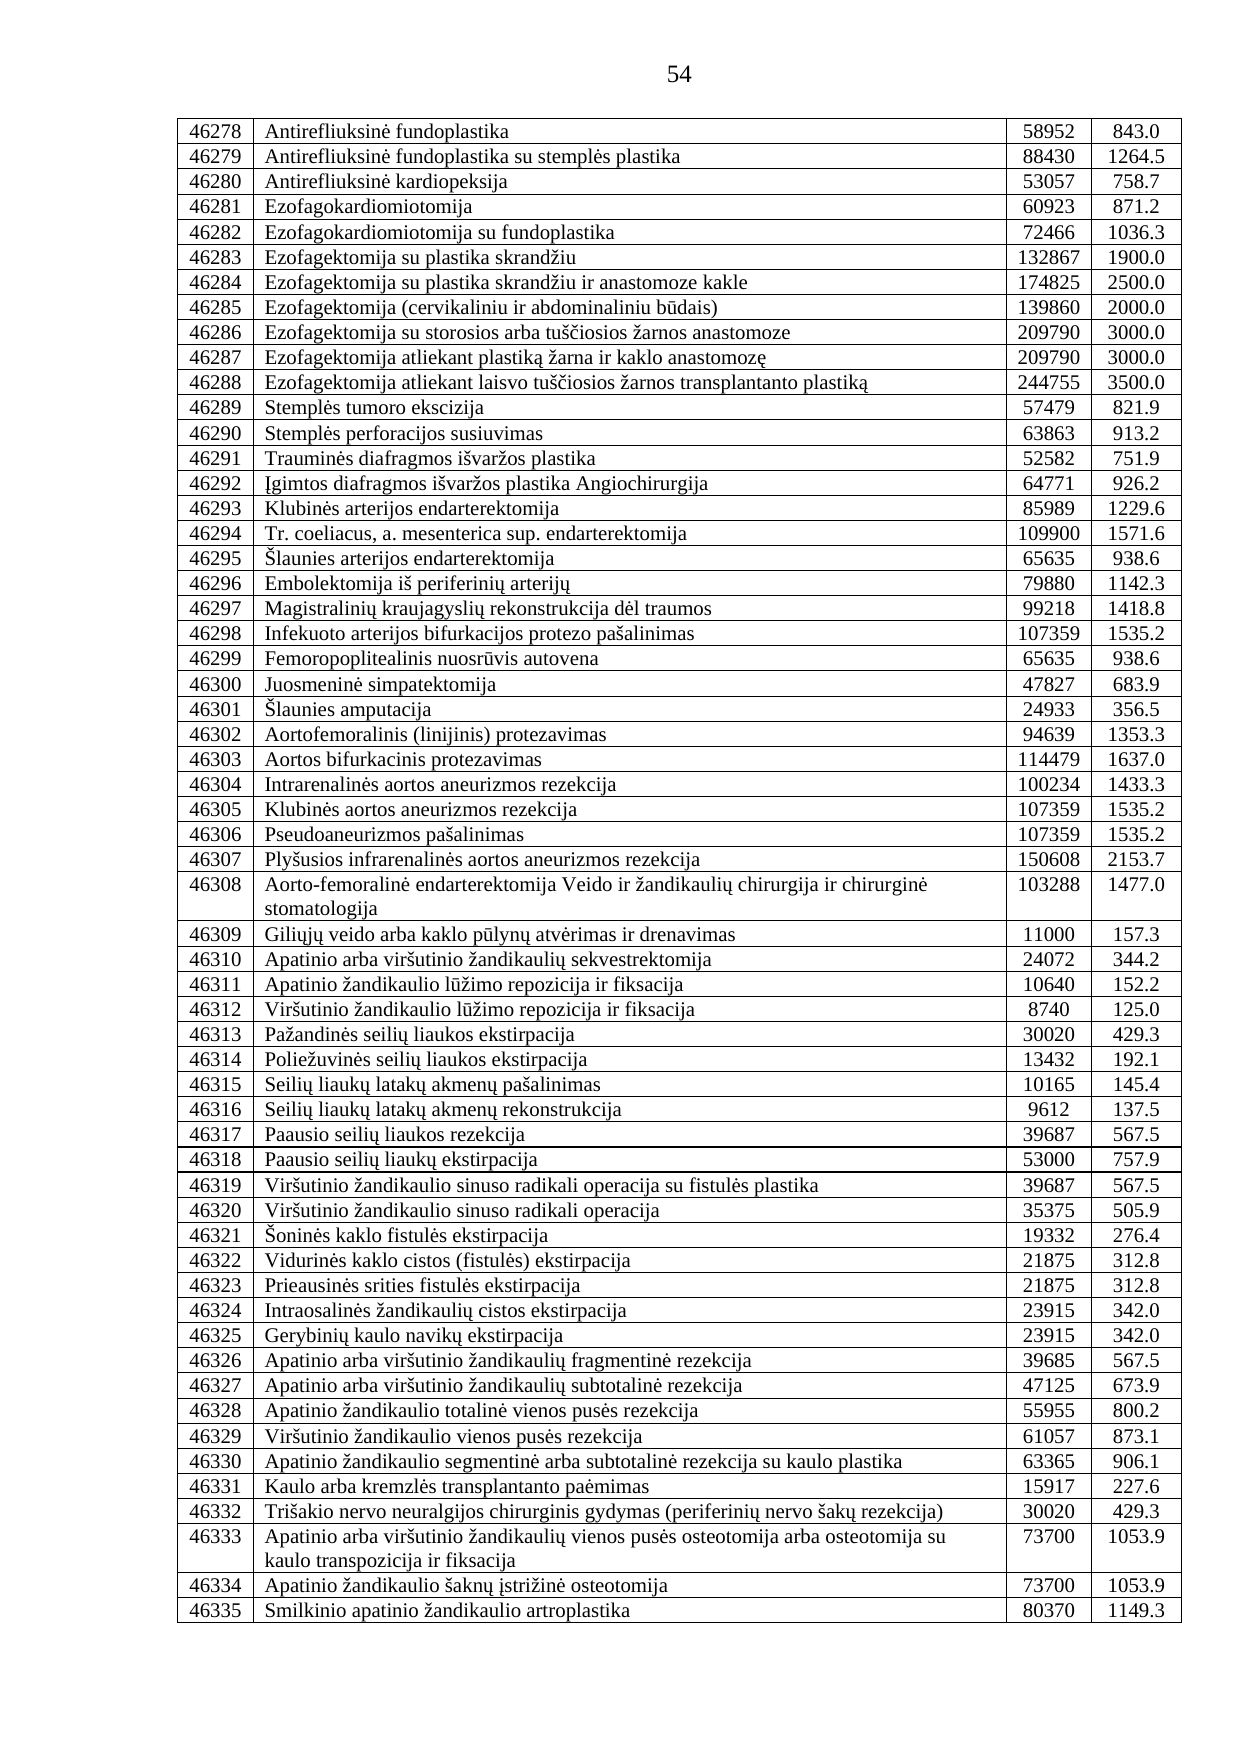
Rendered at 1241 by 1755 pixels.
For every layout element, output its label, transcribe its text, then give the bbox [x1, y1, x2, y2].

table_cell 1353.3 [1092, 722, 1181, 746]
table_cell 46290 [178, 420, 253, 444]
table_cell 47827 [1007, 671, 1091, 696]
table_cell 46292 [178, 471, 253, 495]
table_cell Giliųjų veido arba kaklo pūlynų atvėrimas ir drenavimas [254, 921, 1006, 946]
table_cell 132867 [1007, 245, 1091, 269]
table_cell 61057 [1007, 1424, 1091, 1448]
table_cell Apatinio arba viršutinio žandikaulių sekvestrektomija [254, 947, 1006, 971]
table_cell Paausio seilių liaukos rezekcija [254, 1122, 1006, 1146]
table_cell 46291 [178, 446, 253, 469]
table_cell 1535.2 [1092, 797, 1181, 821]
table_cell Poliežuvinės seilių liaukos ekstirpacija [254, 1047, 1006, 1071]
table_cell Antirefliuksinė kardiopeksija [254, 169, 1006, 193]
table_cell 46320 [178, 1198, 253, 1222]
table_cell 60923 [1007, 195, 1091, 218]
table_cell 46281 [178, 195, 253, 218]
table_cell 46301 [178, 697, 253, 721]
table_cell 757.9 [1092, 1148, 1181, 1171]
table_cell 114479 [1007, 747, 1091, 771]
table_cell Intraosalinės žandikaulių cistos ekstirpacija [254, 1298, 1006, 1322]
table_cell 356.5 [1092, 697, 1181, 721]
table_cell 23915 [1007, 1298, 1091, 1322]
table_cell 109900 [1007, 521, 1091, 545]
table_cell 46304 [178, 772, 253, 796]
table_cell 46294 [178, 521, 253, 545]
table_cell 47125 [1007, 1373, 1091, 1397]
table_cell 30020 [1007, 1022, 1091, 1046]
table_cell Apatinio arba viršutinio žandikaulių subtotalinė rezekcija [254, 1373, 1006, 1397]
table_cell 11000 [1007, 921, 1091, 946]
table_cell Ezofagokardiomiotomija [254, 195, 1006, 218]
table_cell 139860 [1007, 295, 1091, 319]
table_cell 1571.6 [1092, 521, 1181, 545]
table_cell Gerybinių kaulo navikų ekstirpacija [254, 1323, 1006, 1347]
table_cell Aorto-femoralinė endarterektomija Veido ir žandikaulių chirurgija ir chirurginė stomatologija [254, 872, 1006, 920]
table_cell 107359 [1007, 822, 1091, 846]
table_cell 46317 [178, 1122, 253, 1146]
table_cell Ezofagektomija su storosios arba tuščiosios žarnos anastomoze [254, 320, 1006, 344]
table_cell 192.1 [1092, 1047, 1181, 1071]
table_cell 46297 [178, 596, 253, 620]
table_cell 46330 [178, 1449, 253, 1473]
table_cell 46288 [178, 370, 253, 394]
table_cell 46282 [178, 220, 253, 244]
table_cell Apatinio žandikaulio lūžimo repozicija ir fiksacija [254, 972, 1006, 996]
table_cell 58952 [1007, 119, 1091, 143]
table_cell Stemplės perforacijos susiuvimas [254, 420, 1006, 444]
table_cell 46285 [178, 295, 253, 319]
table_cell 46328 [178, 1399, 253, 1422]
table_cell Ezofagektomija atliekant laisvo tuščiosios žarnos transplantanto plastiką [254, 370, 1006, 394]
table_cell Aortofemoralinis (linijinis) protezavimas [254, 722, 1006, 746]
table_cell 673.9 [1092, 1373, 1181, 1397]
table_cell 55955 [1007, 1399, 1091, 1422]
table_cell 46296 [178, 571, 253, 595]
table_cell 46327 [178, 1373, 253, 1397]
table_cell 1433.3 [1092, 772, 1181, 796]
table_cell 1637.0 [1092, 747, 1181, 771]
table_cell 873.1 [1092, 1424, 1181, 1448]
table_cell 683.9 [1092, 671, 1181, 696]
table_cell 73700 [1007, 1573, 1091, 1597]
table_cell 751.9 [1092, 446, 1181, 469]
table_cell 39687 [1007, 1173, 1091, 1197]
table_cell 821.9 [1092, 395, 1181, 419]
table_cell 23915 [1007, 1323, 1091, 1347]
table_cell Aortos bifurkacinis protezavimas [254, 747, 1006, 771]
table_cell 46307 [178, 847, 253, 871]
table_cell Infekuoto arterijos bifurkacijos protezo pašalinimas [254, 621, 1006, 645]
table_cell 342.0 [1092, 1323, 1181, 1347]
table_cell 567.5 [1092, 1348, 1181, 1372]
table_cell Vidurinės kaklo cistos (fistulės) ekstirpacija [254, 1248, 1006, 1272]
table_cell Plyšusios infrarenalinės aortos aneurizmos rezekcija [254, 847, 1006, 871]
table_cell 1229.6 [1092, 496, 1181, 520]
table_cell Kaulo arba kremzlės transplantanto paėmimas [254, 1474, 1006, 1498]
table_cell 871.2 [1092, 195, 1181, 218]
table_cell Klubinės arterijos endarterektomija [254, 496, 1006, 520]
table_cell 35375 [1007, 1198, 1091, 1222]
table_cell 46293 [178, 496, 253, 520]
table_cell 46308 [178, 872, 253, 920]
table_cell 39687 [1007, 1122, 1091, 1146]
table_cell 30020 [1007, 1499, 1091, 1523]
table_cell 938.6 [1092, 646, 1181, 670]
table_cell Stemplės tumoro ekscizija [254, 395, 1006, 419]
table_cell 21875 [1007, 1248, 1091, 1272]
table_cell 344.2 [1092, 947, 1181, 971]
table_cell 46289 [178, 395, 253, 419]
table_cell 46321 [178, 1223, 253, 1247]
table_cell 157.3 [1092, 921, 1181, 946]
table_cell 46312 [178, 997, 253, 1021]
table_cell 8740 [1007, 997, 1091, 1021]
table_cell 10640 [1007, 972, 1091, 996]
table_cell 46319 [178, 1173, 253, 1197]
table_cell 46329 [178, 1424, 253, 1448]
table_cell 906.1 [1092, 1449, 1181, 1473]
table_cell 342.0 [1092, 1298, 1181, 1322]
table_cell 758.7 [1092, 169, 1181, 193]
table_cell Ezofagektomija atliekant plastiką žarna ir kaklo anastomozę [254, 345, 1006, 369]
table_cell Ezofagokardiomiotomija su fundoplastika [254, 220, 1006, 244]
table_cell Smilkinio apatinio žandikaulio artroplastika [254, 1598, 1006, 1622]
table_cell 46287 [178, 345, 253, 369]
table_cell 1535.2 [1092, 621, 1181, 645]
table_cell Magistralinių kraujagyslių rekonstrukcija dėl traumos [254, 596, 1006, 620]
table_cell Trišakio nervo neuralgijos chirurginis gydymas (periferinių nervo šakų rezekcija) [254, 1499, 1006, 1523]
table_cell Ezofagektomija su plastika skrandžiu [254, 245, 1006, 269]
table_cell Šlaunies amputacija [254, 697, 1006, 721]
table_cell 65635 [1007, 646, 1091, 670]
table_cell 3500.0 [1092, 370, 1181, 394]
table_cell Apatinio arba viršutinio žandikaulių vienos pusės osteotomija arba osteotomija su kaulo transpozicija ir fiksacija [254, 1524, 1006, 1572]
table_cell 99218 [1007, 596, 1091, 620]
table_cell 227.6 [1092, 1474, 1181, 1498]
table_cell 46286 [178, 320, 253, 344]
table_cell 94639 [1007, 722, 1091, 746]
table_cell 1418.8 [1092, 596, 1181, 620]
table_cell Juosmeninė simpatektomija [254, 671, 1006, 696]
table_cell 46335 [178, 1598, 253, 1622]
table_cell 79880 [1007, 571, 1091, 595]
table_cell 2500.0 [1092, 270, 1181, 294]
table_cell 46311 [178, 972, 253, 996]
table_cell 63365 [1007, 1449, 1091, 1473]
table_cell Antirefliuksinė fundoplastika su stemplės plastika [254, 144, 1006, 168]
table_cell 1053.9 [1092, 1573, 1181, 1597]
table_cell Prieausinės srities fistulės ekstirpacija [254, 1273, 1006, 1297]
table_cell Apatinio arba viršutinio žandikaulių fragmentinė rezekcija [254, 1348, 1006, 1372]
table_cell 85989 [1007, 496, 1091, 520]
table_cell 3000.0 [1092, 345, 1181, 369]
table_cell 2000.0 [1092, 295, 1181, 319]
table_cell 505.9 [1092, 1198, 1181, 1222]
table_cell 244755 [1007, 370, 1091, 394]
table_cell 46306 [178, 822, 253, 846]
table_cell 24072 [1007, 947, 1091, 971]
table_cell 938.6 [1092, 546, 1181, 570]
table_cell 1535.2 [1092, 822, 1181, 846]
table_cell 46284 [178, 270, 253, 294]
table_cell Pažandinės seilių liaukos ekstirpacija [254, 1022, 1006, 1046]
table_cell 209790 [1007, 320, 1091, 344]
table_cell 46331 [178, 1474, 253, 1498]
table_cell 152.2 [1092, 972, 1181, 996]
table_cell 312.8 [1092, 1248, 1181, 1272]
table_cell 209790 [1007, 345, 1091, 369]
table_cell 9612 [1007, 1097, 1091, 1121]
table_cell 46283 [178, 245, 253, 269]
table_cell 57479 [1007, 395, 1091, 419]
table_cell 174825 [1007, 270, 1091, 294]
table_cell 46302 [178, 722, 253, 746]
table_cell 19332 [1007, 1223, 1091, 1247]
table_cell 843.0 [1092, 119, 1181, 143]
table_cell 913.2 [1092, 420, 1181, 444]
table_cell Antirefliuksinė fundoplastika [254, 119, 1006, 143]
table_cell 46315 [178, 1072, 253, 1096]
table_cell 46278 [178, 119, 253, 143]
table_cell 1053.9 [1092, 1524, 1181, 1572]
table_cell 1149.3 [1092, 1598, 1181, 1622]
table_cell 80370 [1007, 1598, 1091, 1622]
table_cell 46280 [178, 169, 253, 193]
table_cell 46316 [178, 1097, 253, 1121]
table_cell 46310 [178, 947, 253, 971]
table_cell 46305 [178, 797, 253, 821]
table_cell Viršutinio žandikaulio sinuso radikali operacija [254, 1198, 1006, 1222]
table_cell 46323 [178, 1273, 253, 1297]
table_cell 100234 [1007, 772, 1091, 796]
table_cell 137.5 [1092, 1097, 1181, 1121]
table_cell 107359 [1007, 621, 1091, 645]
table_cell Trauminės diafragmos išvaržos plastika [254, 446, 1006, 469]
table_cell 46299 [178, 646, 253, 670]
table_cell 103288 [1007, 872, 1091, 920]
table_cell 53000 [1007, 1148, 1091, 1171]
table_cell Paausio seilių liaukų ekstirpacija [254, 1148, 1006, 1171]
table_cell 567.5 [1092, 1173, 1181, 1197]
table_cell 1900.0 [1092, 245, 1181, 269]
table_cell 3000.0 [1092, 320, 1181, 344]
table_cell Intrarenalinės aortos aneurizmos rezekcija [254, 772, 1006, 796]
table_cell 1036.3 [1092, 220, 1181, 244]
table_cell 46322 [178, 1248, 253, 1272]
table_cell 10165 [1007, 1072, 1091, 1096]
table_cell Seilių liaukų latakų akmenų pašalinimas [254, 1072, 1006, 1096]
table_cell 46279 [178, 144, 253, 168]
table_cell 2153.7 [1092, 847, 1181, 871]
table_cell 926.2 [1092, 471, 1181, 495]
table_cell 46318 [178, 1148, 253, 1171]
table_cell Apatinio žandikaulio šaknų įstrižinė osteotomija [254, 1573, 1006, 1597]
table_cell 125.0 [1092, 997, 1181, 1021]
table_cell 46333 [178, 1524, 253, 1572]
table_cell Embolektomija iš periferinių arterijų [254, 571, 1006, 595]
table_cell 800.2 [1092, 1399, 1181, 1422]
table_cell 46295 [178, 546, 253, 570]
table_cell 46334 [178, 1573, 253, 1597]
table_cell Viršutinio žandikaulio sinuso radikali operacija su fistulės plastika [254, 1173, 1006, 1197]
table_cell Viršutinio žandikaulio lūžimo repozicija ir fiksacija [254, 997, 1006, 1021]
table_cell 429.3 [1092, 1022, 1181, 1046]
table_cell 1477.0 [1092, 872, 1181, 920]
table_cell Tr. coeliacus, a. mesenterica sup. endarterektomija [254, 521, 1006, 545]
table_cell Ezofagektomija (cervikaliniu ir abdominaliniu būdais) [254, 295, 1006, 319]
table_cell Apatinio žandikaulio segmentinė arba subtotalinė rezekcija su kaulo plastika [254, 1449, 1006, 1473]
table_cell 65635 [1007, 546, 1091, 570]
table_cell 46303 [178, 747, 253, 771]
table_cell 46325 [178, 1323, 253, 1347]
table_cell Seilių liaukų latakų akmenų rekonstrukcija [254, 1097, 1006, 1121]
table_cell 88430 [1007, 144, 1091, 168]
table_cell 46309 [178, 921, 253, 946]
table_cell 46298 [178, 621, 253, 645]
table_cell 46313 [178, 1022, 253, 1046]
table_cell 53057 [1007, 169, 1091, 193]
table_cell 1264.5 [1092, 144, 1181, 168]
table_cell 150608 [1007, 847, 1091, 871]
table_cell Pseudoaneurizmos pašalinimas [254, 822, 1006, 846]
table_cell Viršutinio žandikaulio vienos pusės rezekcija [254, 1424, 1006, 1448]
table_cell Ezofagektomija su plastika skrandžiu ir anastomoze kakle [254, 270, 1006, 294]
table_cell 21875 [1007, 1273, 1091, 1297]
table_cell 73700 [1007, 1524, 1091, 1572]
table_cell 39685 [1007, 1348, 1091, 1372]
table_cell Femoropoplitealinis nuosrūvis autovena [254, 646, 1006, 670]
table_cell 276.4 [1092, 1223, 1181, 1247]
table_cell 72466 [1007, 220, 1091, 244]
table_cell 64771 [1007, 471, 1091, 495]
table_cell 145.4 [1092, 1072, 1181, 1096]
table_cell 24933 [1007, 697, 1091, 721]
table_cell 312.8 [1092, 1273, 1181, 1297]
table_cell 107359 [1007, 797, 1091, 821]
table_cell 46314 [178, 1047, 253, 1071]
table_cell 46324 [178, 1298, 253, 1322]
table_cell 46300 [178, 671, 253, 696]
table_cell 63863 [1007, 420, 1091, 444]
table_cell Šoninės kaklo fistulės ekstirpacija [254, 1223, 1006, 1247]
table_cell 1142.3 [1092, 571, 1181, 595]
table_cell 46326 [178, 1348, 253, 1372]
table_cell 15917 [1007, 1474, 1091, 1498]
table_cell 429.3 [1092, 1499, 1181, 1523]
table_cell 46332 [178, 1499, 253, 1523]
table_cell 52582 [1007, 446, 1091, 469]
table_cell Klubinės aortos aneurizmos rezekcija [254, 797, 1006, 821]
table_cell Apatinio žandikaulio totalinė vienos pusės rezekcija [254, 1399, 1006, 1422]
table_cell 13432 [1007, 1047, 1091, 1071]
table_cell Šlaunies arterijos endarterektomija [254, 546, 1006, 570]
table_cell 567.5 [1092, 1122, 1181, 1146]
table_cell Įgimtos diafragmos išvaržos plastika Angiochirurgija [254, 471, 1006, 495]
